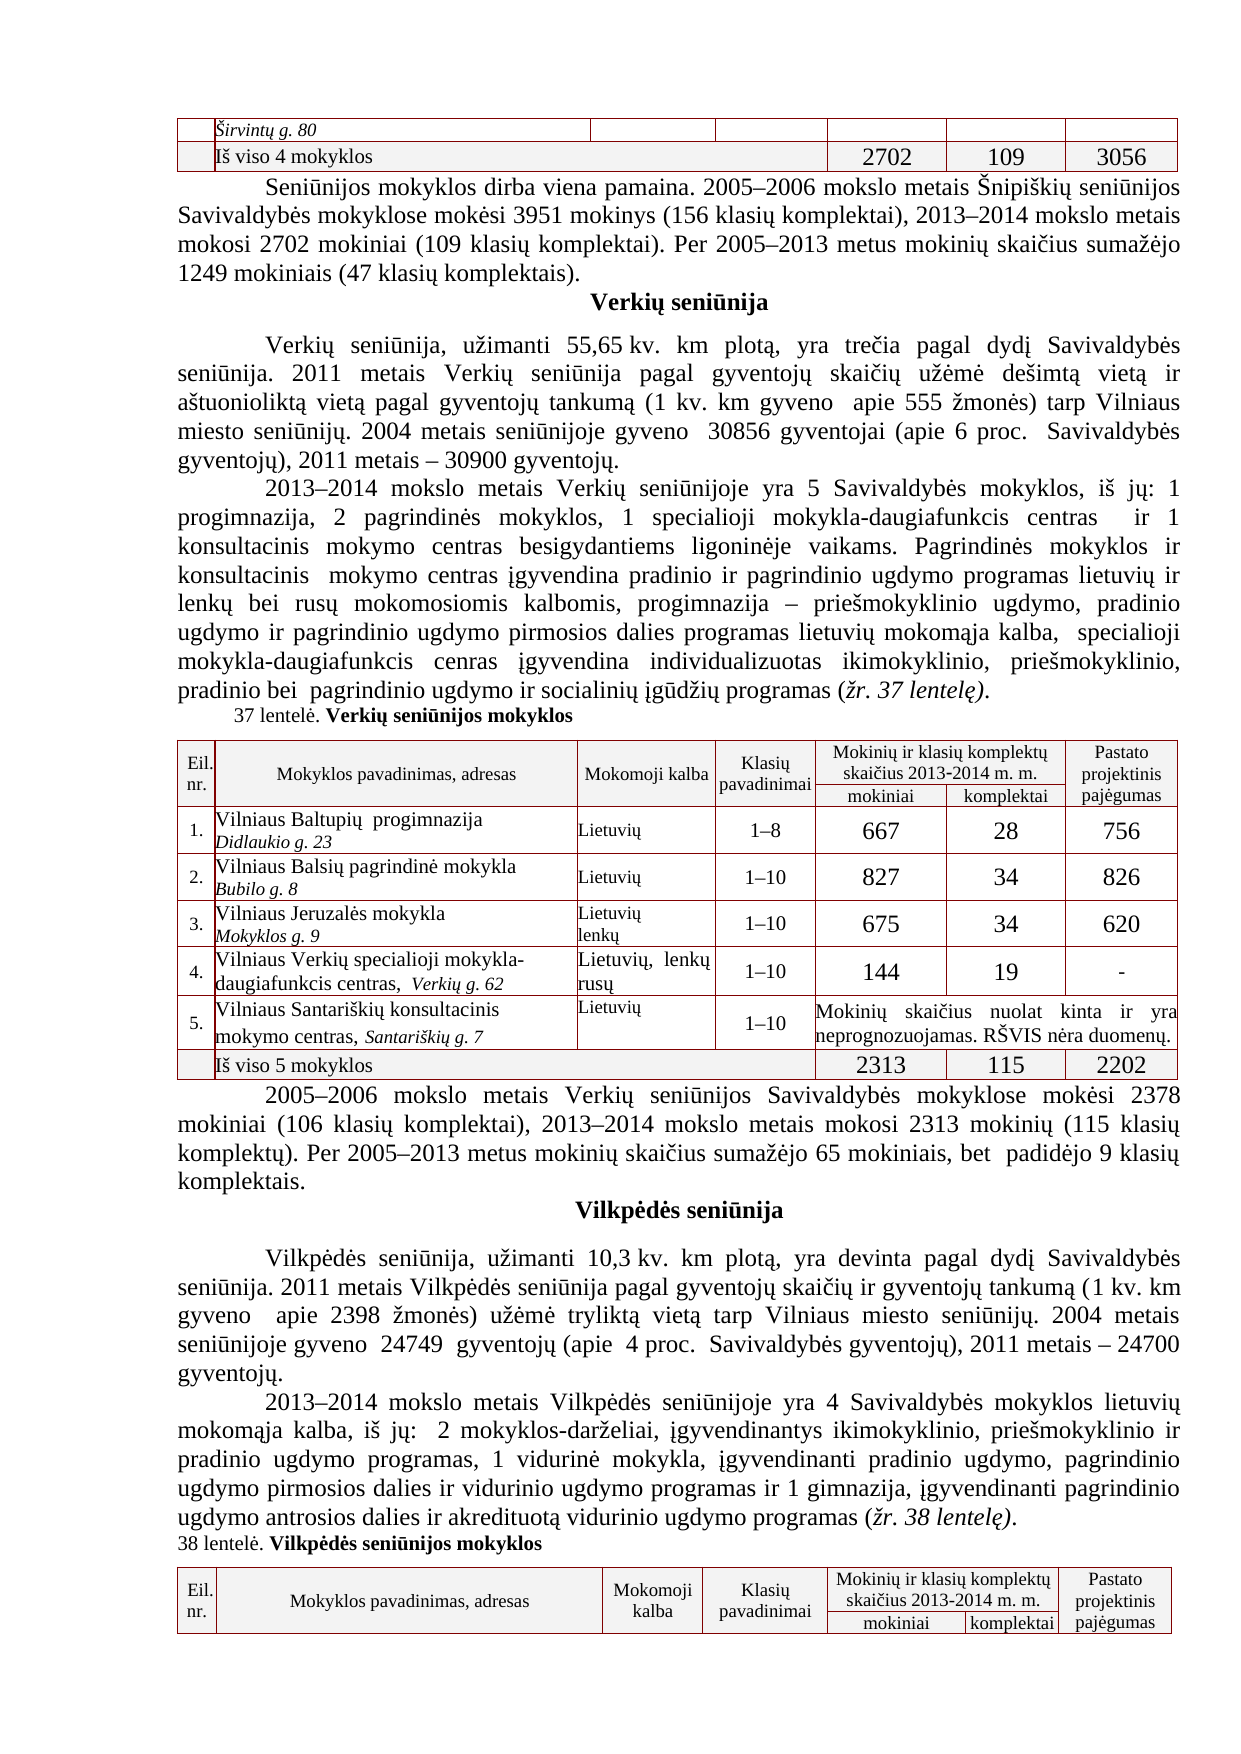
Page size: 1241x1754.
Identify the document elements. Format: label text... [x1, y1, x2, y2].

table_cell 1–8 [716, 807, 815, 853]
table_cell 2202 [1066, 1050, 1177, 1079]
table_cell [591, 119, 715, 141]
table_cell Lietuvių [578, 807, 715, 853]
table_cell 3. [178, 901, 214, 946]
text 2013–2014 mokslo metais Vilkpėdės seniūnijoje yra 4 Savivaldybės mokyklos lietuvių mokomąja kalba, iš jų: 2 mokyklos-darželiai, įgyvendinantys ikimokyklinio, priešmokyklinio ir pradinio ugdymo programas, 1 vidurinė mokykla, įgyvendinanti pradinio ugdymo, pagrindinio ugdymo pirmosios dalies ir vidurinio ugdymo programas ir 1 gimnazija, įgyvendinanti pagrindinio ugdymo antrosios dalies ir akredituotą vidurinio ugdymo programas (žr. 38 lentelę). [177, 1387, 1181, 1531]
table_cell Lietuvių, lenkų rusų [578, 947, 715, 995]
table_cell Vilniaus Baltupių progimnazija Didlaukio g. 23 [216, 807, 577, 853]
table_cell 1–10 [716, 901, 815, 946]
table_cell [1066, 119, 1177, 141]
table_cell [178, 1050, 214, 1079]
table_cell 620 [1066, 901, 1177, 946]
text Vilkpėdės seniūnija, užimanti 10,3 kv. km plotą, yra devinta pagal dydį Savivaldybės seniūnija. 2011 metais Vilkpėdės seniūnija pagal gyventojų skaičių ir gyventojų tankumą (1 kv. km gyveno apie 2398 žmonės) užėmė tryliktą vietą tarp Vilniaus miesto seniūnijų. 2004 metais seniūnijoje gyveno 24749 gyventojų (apie 4 proc. Savivaldybės gyventojų), 2011 metais – 24700 gyventojų. [177, 1243, 1181, 1387]
table_cell 1–10 [716, 996, 815, 1049]
table_cell 34 [947, 901, 1065, 946]
table_cell 5. [178, 996, 214, 1049]
table_cell [716, 119, 827, 141]
table_cell [178, 142, 214, 171]
table_cell Širvintų g. 80 [216, 119, 590, 141]
table_cell 19 [947, 947, 1065, 995]
table_cell [947, 119, 1065, 141]
table_cell Vilniaus Balsių pagrindinė mokykla Bubilo g. 8 [216, 854, 577, 899]
table_cell 34 [947, 854, 1065, 899]
text 2005–2006 mokslo metais Verkių seniūnijos Savivaldybės mokyklose mokėsi 2378 mokiniai (106 klasių komplektai), 2013–2014 mokslo metais mokosi 2313 mokinių (115 klasių komplektų). Per 2005–2013 metus mokinių skaičius sumažėjo 65 mokiniais, bet padidėjo 9 klasių komplektais. [177, 1080, 1181, 1195]
table_header Eil. nr. [178, 1568, 216, 1633]
table_cell 675 [816, 901, 946, 946]
table_header Mokomoji kalba [578, 741, 715, 806]
text Verkių seniūnija [177, 287, 1181, 315]
table_cell mokiniai [816, 785, 946, 806]
table_cell 28 [947, 807, 1065, 853]
table_cell Iš viso 4 mokyklos [216, 142, 827, 171]
table_header Pastato projektinis pajėgumas [1059, 1568, 1171, 1633]
text Seniūnijos mokyklos dirba viena pamaina. 2005–2006 mokslo metais Šnipiškių seniūnijos Savivaldybės mokyklose mokėsi 3951 mokinys (156 klasių komplektai), 2013–2014 mokslo metais mokosi 2702 mokiniai (109 klasių komplektai). Per 2005–2013 metus mokinių skaičius sumažėjo 1249 mokiniais (47 klasių komplektais). [177, 172, 1181, 287]
text Verkių seniūnija, užimanti 55,65 kv. km plotą, yra trečia pagal dydį Savivaldybės seniūnija. 2011 metais Verkių seniūnija pagal gyventojų skaičių užėmė dešimtą vietą ir aštuonioliktą vietą pagal gyventojų tankumą (1 kv. km gyveno apie 555 žmonės) tarp Vilniaus miesto seniūnijų. 2004 metais seniūnijoje gyveno 30856 gyventojai (apie 6 proc. Savivaldybės gyventojų), 2011 metais – 30900 gyventojų. [177, 330, 1181, 473]
table_header Mokomoji kalba [603, 1568, 702, 1633]
text 37 lentelė. Verkių seniūnijos mokyklos [177, 703, 1181, 727]
table_cell 827 [816, 854, 946, 899]
table_header Eil. nr. [178, 741, 214, 806]
table_header Mokyklos pavadinimas, adresas [217, 1568, 602, 1633]
text 38 lentelė. Vilkpėdės seniūnijos mokyklos [177, 1531, 1181, 1554]
table_cell 826 [1066, 854, 1177, 899]
table_cell Lietuvių [578, 854, 715, 899]
table_cell 144 [816, 947, 946, 995]
table_cell [178, 119, 214, 141]
table_cell 1–10 [716, 854, 815, 899]
table_cell Lietuvių lenkų [578, 901, 715, 946]
table_cell Iš viso 5 mokyklos [216, 1050, 815, 1079]
text 2013–2014 mokslo metais Verkių seniūnijoje yra 5 Savivaldybės mokyklos, iš jų: 1 progimnazija, 2 pagrindinės mokyklos, 1 specialioji mokykla-daugiafunkcis centras ir 1 konsultacinis mokymo centras besigydantiems ligoninėje vaikams. Pagrindinės mokyklos ir konsultacinis mokymo centras įgyvendina pradinio ir pagrindinio ugdymo programas lietuvių ir lenkų bei rusų mokomosiomis kalbomis, progimnazija – priešmokyklinio ugdymo, pradinio ugdymo ir pagrindinio ugdymo pirmosios dalies programas lietuvių mokomąja kalba, specialioji mokykla-daugiafunkcis cenras įgyvendina individualizuotas ikimokyklinio, priešmokyklinio, pradinio bei pagrindinio ugdymo ir socialinių įgūdžių programas (žr. 37 lentelę). [177, 473, 1181, 703]
table_cell 756 [1066, 807, 1177, 853]
table_cell 3056 [1066, 142, 1177, 171]
text Vilkpėdės seniūnija [177, 1195, 1181, 1224]
table_header Mokyklos pavadinimas, adresas [216, 741, 577, 806]
table_header Mokinių ir klasių komplektų skaičius 2013-2014 m. m. [828, 1568, 1058, 1611]
table_cell Vilniaus Jeruzalės mokykla Mokyklos g. 9 [216, 901, 577, 946]
table_header Mokinių ir klasių komplektų skaičius 20132014 m. m. [816, 741, 1065, 784]
table_cell Vilniaus Santariškių konsultacinis mokymo centras, Santariškių g. 7 [216, 996, 577, 1049]
table_cell komplektai [947, 785, 1065, 806]
table_header Pastato projektinis pajėgumas [1066, 741, 1177, 806]
table_cell Mokinių skaičius nuolat kinta ir yra neprognozuojamas. Ršvis nėra duomenų. [816, 996, 1177, 1049]
table_cell komplektai [966, 1612, 1058, 1633]
table_cell - [1066, 947, 1177, 995]
table_cell 109 [947, 142, 1065, 171]
table_cell 1. [178, 807, 214, 853]
table_cell [828, 119, 946, 141]
table_cell Vilniaus Verkių specialioji mokykla-daugiafunkcis centras, Verkių g. 62 [216, 947, 577, 995]
table_cell 4. [178, 947, 214, 995]
table_cell 667 [816, 807, 946, 853]
table_cell 2313 [816, 1050, 946, 1079]
table_cell 1–10 [716, 947, 815, 995]
table_header Klasių pavadinimai [703, 1568, 827, 1633]
table_cell 2702 [828, 142, 946, 171]
table_cell 2. [178, 854, 214, 899]
table_cell 115 [947, 1050, 1065, 1079]
table_cell mokiniai [828, 1612, 965, 1633]
table_cell Lietuvių [578, 996, 715, 1049]
table_header Klasių pavadinimai [716, 741, 815, 806]
